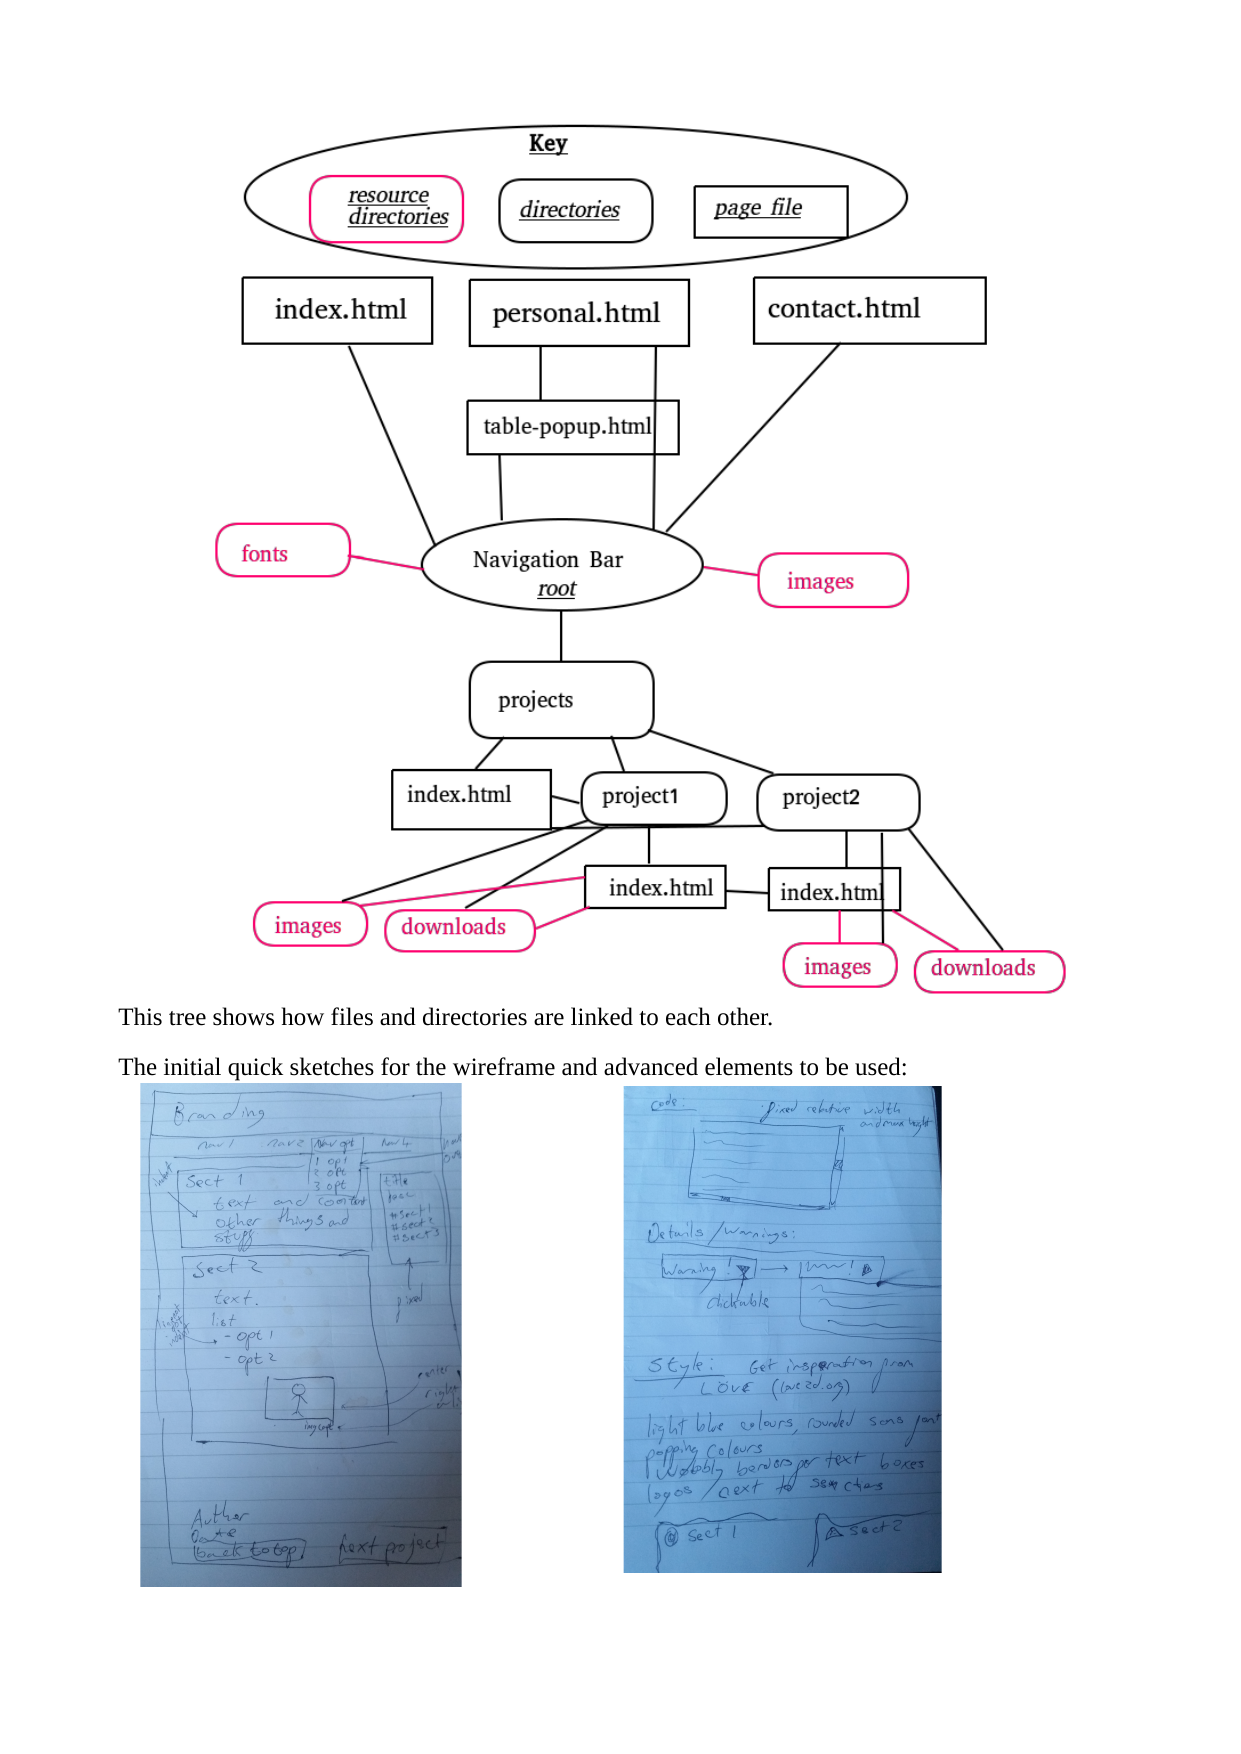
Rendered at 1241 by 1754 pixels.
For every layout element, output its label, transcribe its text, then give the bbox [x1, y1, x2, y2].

picture [623, 1086, 942, 1573]
picture [164, 118, 1076, 997]
text The initial quick sketches for the wireframe and advanced elements to be used: [118, 1052, 1122, 1080]
picture [140, 1083, 462, 1476]
text This tree shows how files and directories are linked to each other. [118, 997, 1122, 1031]
